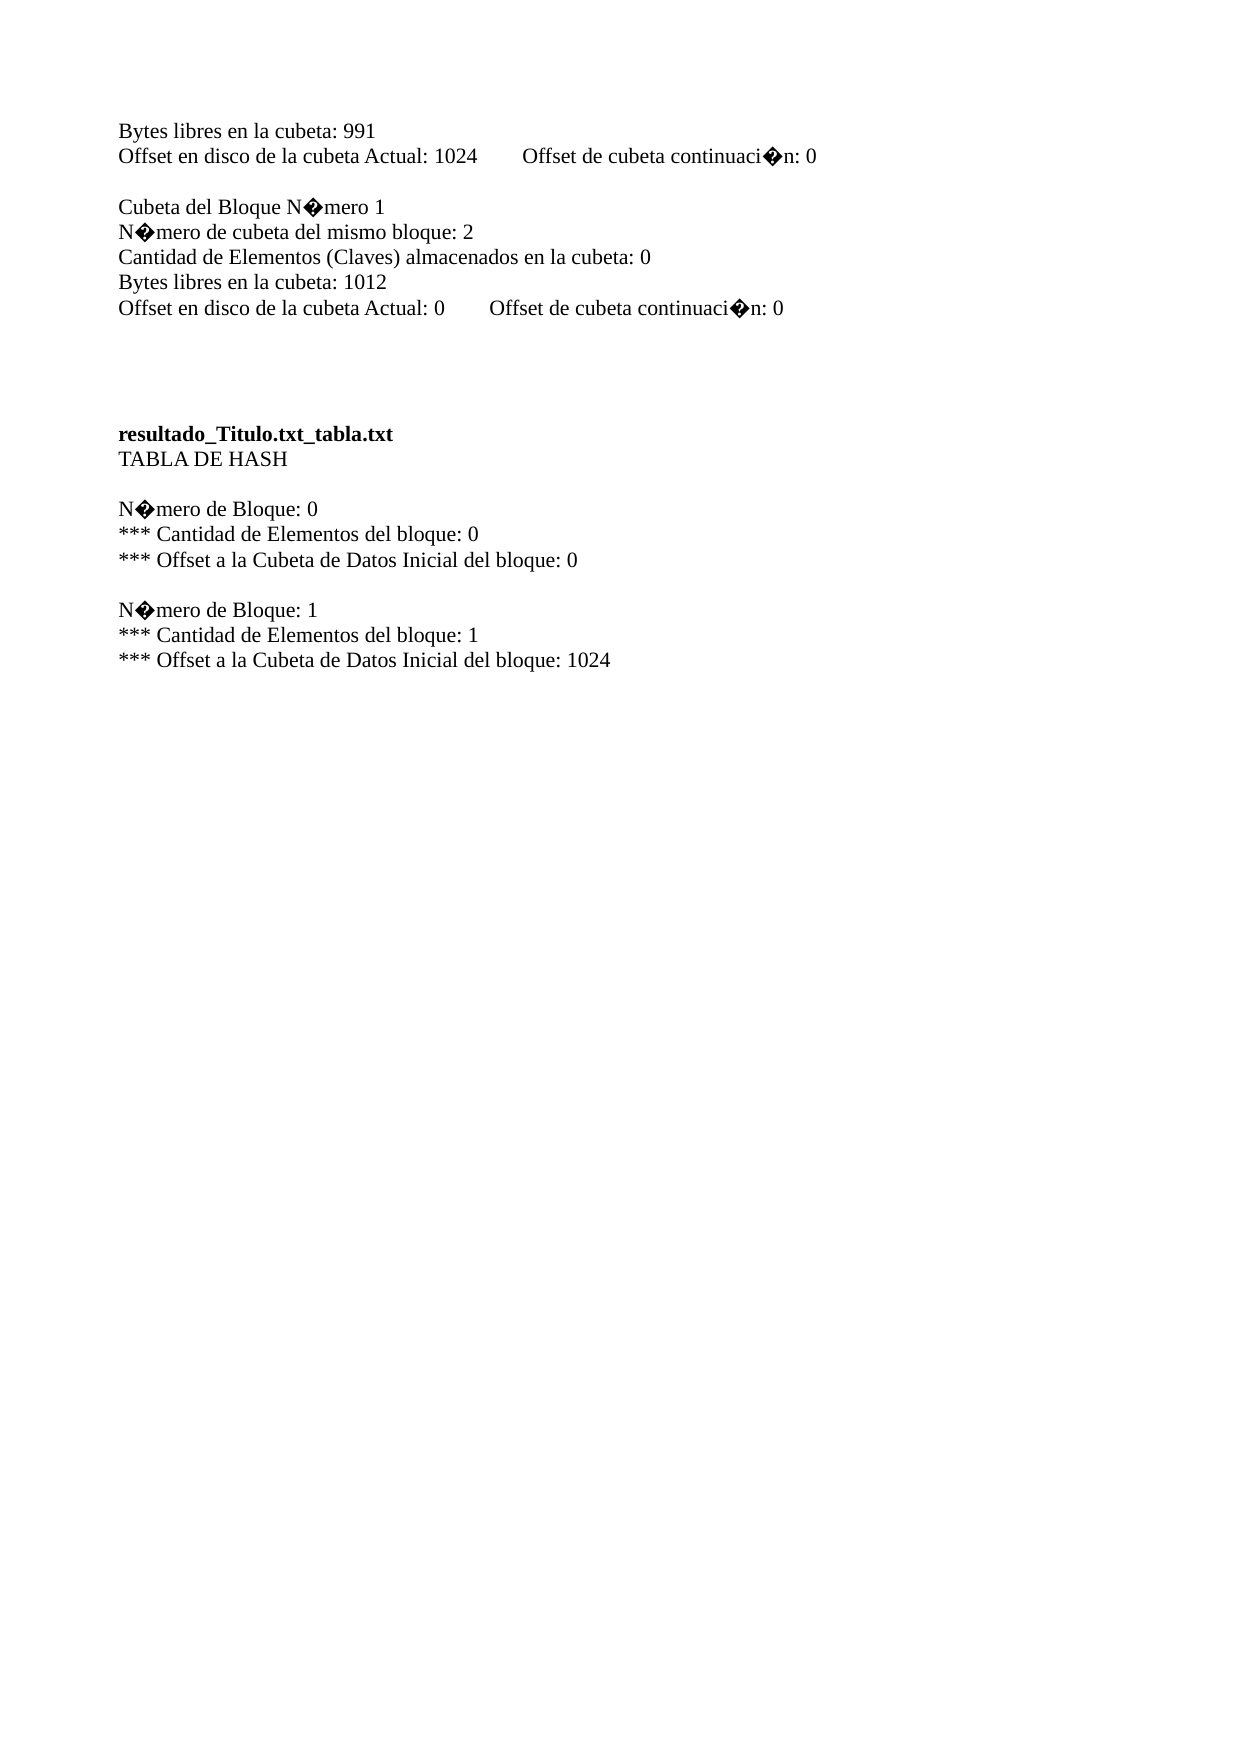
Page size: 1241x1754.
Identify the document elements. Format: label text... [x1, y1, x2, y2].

text Bytes libres en la cubeta: 991 Offset en disco de la cubeta Actual: 1024 Offset de cubeta continuaci�n: 0 Cubeta del Bloque N�mero 1 N�mero de cubeta del mismo bloque: 2 Cantidad de Elementos (Claves) almacenados en la cubeta: 0 Bytes libres en la cubeta: 1012 Offset en disco de la cubeta Actual: 0 Offset de cubeta continuaci�n: 0 resultado_Titulo.txt_tabla.txt TABLA DE HASH N�mero de Bloque: 0 *** Cantidad de Elementos del bloque: 0 *** Offset a la Cubeta de Datos Inicial del bloque: 0 N�mero de Bloque: 1 *** Cantidad de Elementos del bloque: 1 *** Offset a la Cubeta de Datos Inicial del bloque: 1024 [118, 118, 1122, 673]
